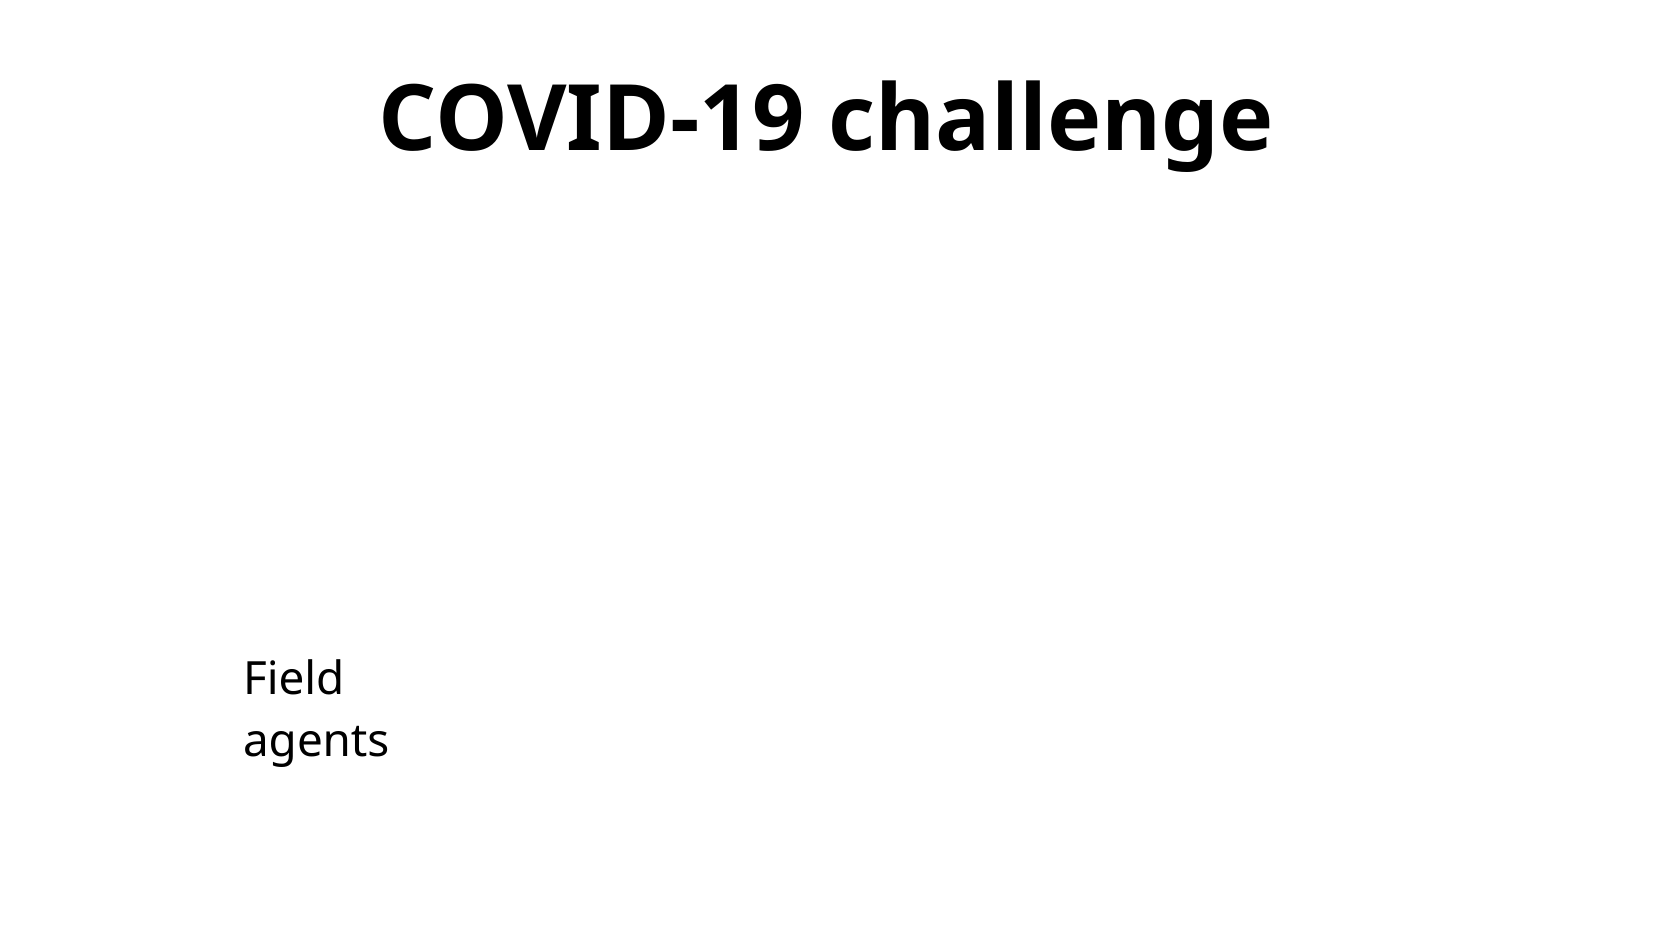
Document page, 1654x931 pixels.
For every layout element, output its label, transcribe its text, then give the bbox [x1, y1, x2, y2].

text_box Field agents [228, 637, 438, 804]
title COVID-19 challenge [82, 37, 1571, 193]
